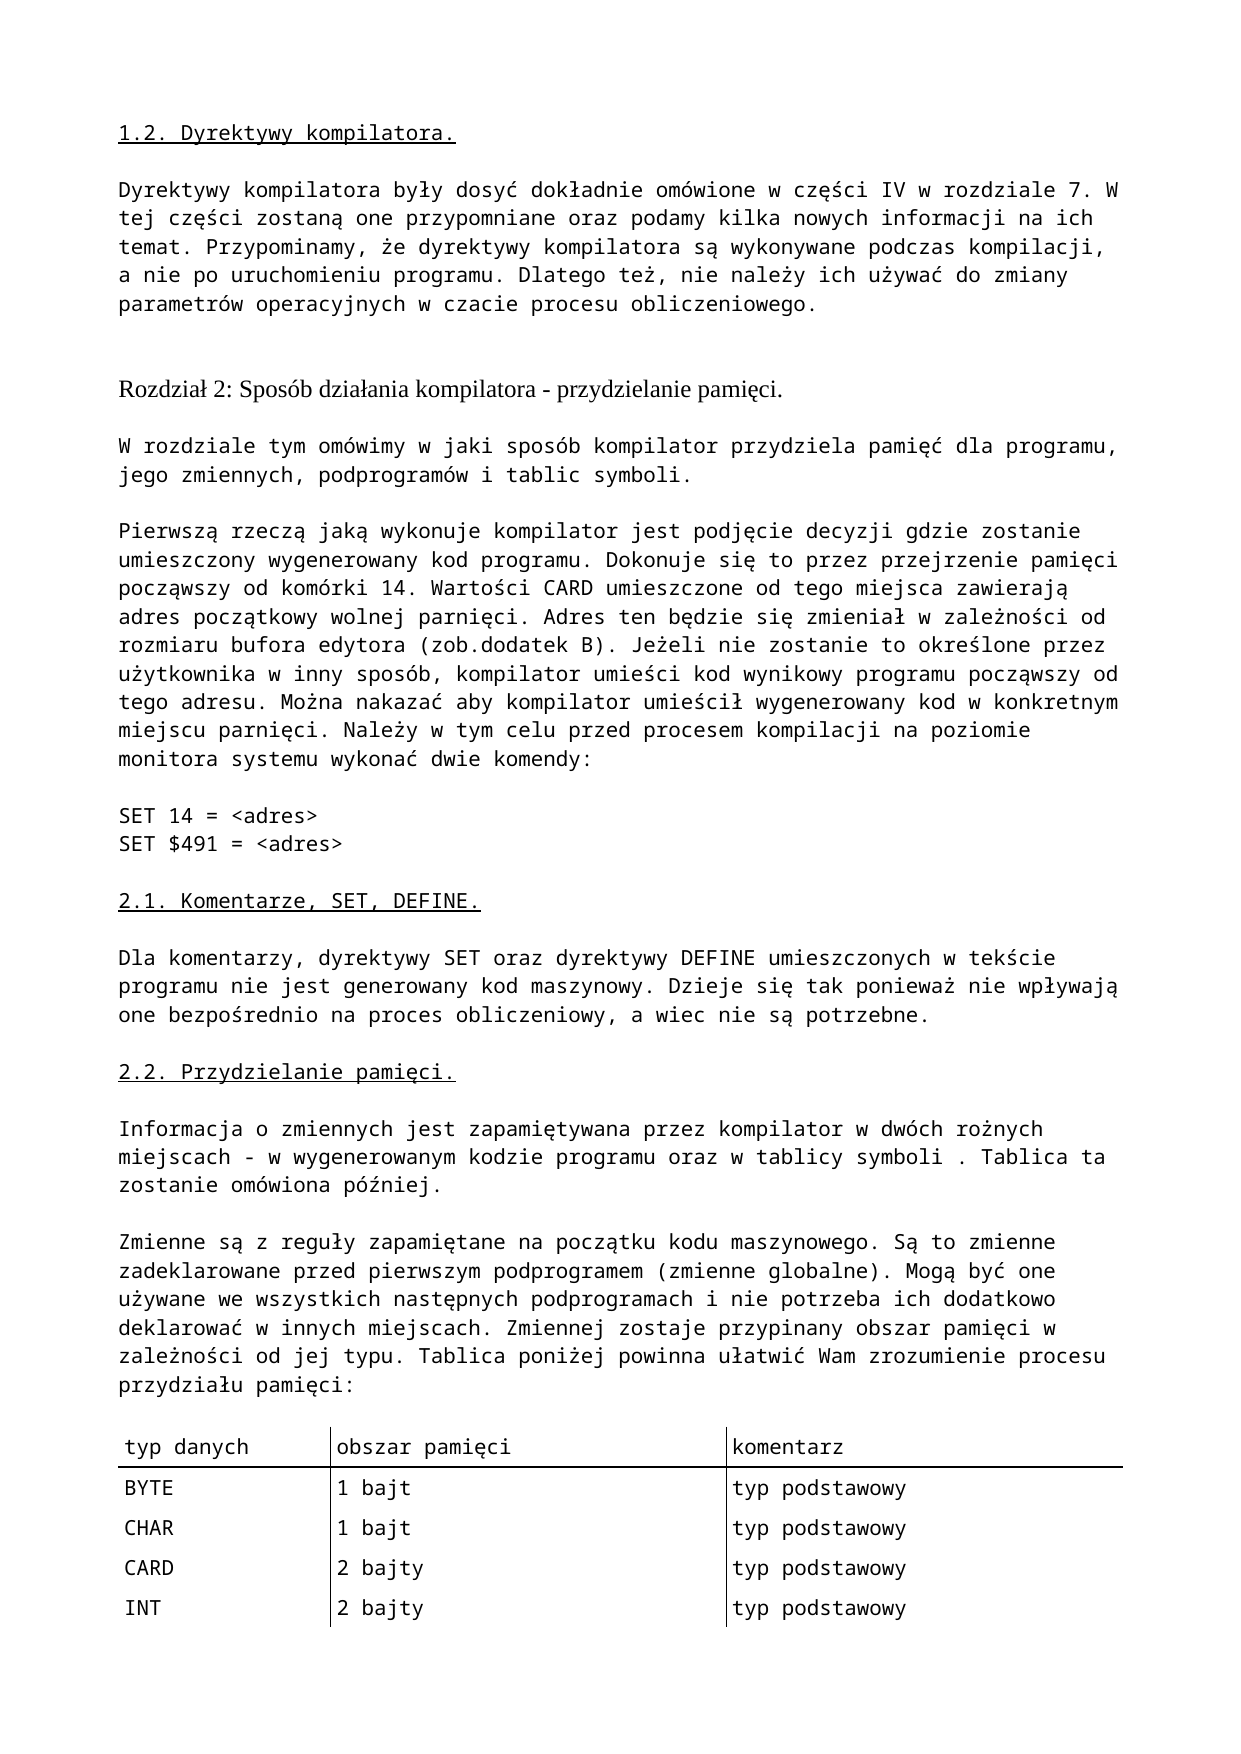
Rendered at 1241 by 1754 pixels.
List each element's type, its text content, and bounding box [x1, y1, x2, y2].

table_header obszar pamięci [331, 1427, 726, 1466]
table_cell BYTE [118, 1468, 330, 1507]
table_header komentarz [727, 1427, 1123, 1466]
table_cell CARD [118, 1547, 330, 1587]
text SET 14 = <adres> [118, 801, 1122, 829]
text SET $491 = <adres> [118, 829, 1122, 858]
text 2.2. Przydzielanie pamięci. [118, 1057, 1122, 1085]
text W rozdziale tym omówimy w jaki sposób kompilator przydziela pamięć dla programu, jego zmiennych, podprogramów i tablic symboli. [118, 431, 1122, 488]
text Dla komentarzy, dyrektywy SET oraz dyrektywy DEFINE umieszczonych w tekście programu nie jest generowany kod maszynowy. Dzieje się tak ponieważ nie wpływają one bezpośrednio na proces obliczeniowy, a wiec nie są potrzebne. [118, 943, 1122, 1028]
table_cell 1 bajt [331, 1468, 726, 1507]
table_cell 2 bajty [331, 1547, 726, 1587]
text Rozdział 2: Sposób działania kompilatora - przydzielanie pamięci. [118, 374, 1122, 403]
table_cell typ podstawowy [727, 1547, 1123, 1587]
table_cell CHAR [118, 1508, 330, 1547]
table_cell typ podstawowy [727, 1468, 1123, 1507]
table_cell INT [118, 1587, 330, 1627]
text Informacja o zmiennych jest zapamiętywana przez kompilator w dwóch rożnych miejscach - w wygenerowanym kodzie programu oraz w tablicy symboli . Tablica ta zostanie omówiona później. [118, 1114, 1122, 1199]
table_cell 2 bajty [331, 1587, 726, 1627]
table_cell typ podstawowy [727, 1508, 1123, 1547]
text Dyrektywy kompilatora były dosyć dokładnie omówione w części IV w rozdziale 7. W tej części zostaną one przypomniane oraz podamy kilka nowych informacji na ich temat. Przypominamy, że dyrektywy kompilatora są wykonywane podczas kompilacji, a nie po uruchomieniu programu. Dlatego też, nie należy ich używać do zmiany parametrów operacyjnych w czacie procesu obliczeniowego. [118, 175, 1122, 317]
table_cell 1 bajt [331, 1508, 726, 1547]
text Pierwszą rzeczą jaką wykonuje kompilator jest podjęcie decyzji gdzie zostanie umieszczony wygenerowany kod programu. Dokonuje się to przez przejrzenie pamięci począwszy od komórki 14. Wartości CARD umieszczone od tego miejsca zawierają adres początkowy wolnej parnięci. Adres ten będzie się zmieniał w zależności od rozmiaru bufora edytora (zob.dodatek B). Jeżeli nie zostanie to określone przez użytkownika w inny sposób, kompilator umieści kod wynikowy programu począwszy od tego adresu. Można nakazać aby kompilator umieścił wygenerowany kod w konkretnym miejscu parnięci. Należy w tym celu przed procesem kompilacji na poziomie monitora systemu wykonać dwie komendy: [118, 517, 1122, 772]
text 1.2. Dyrektywy kompilatora. [118, 118, 1122, 147]
text Zmienne są z reguły zapamiętane na początku kodu maszynowego. Są to zmienne zadeklarowane przed pierwszym podprogramem (zmienne globalne). Mogą być one używane we wszystkich następnych podprogramach i nie potrzeba ich dodatkowo deklarować w innych miejscach. Zmiennej zostaje przypinany obszar pamięci w zależności od jej typu. Tablica poniżej powinna ułatwić Wam zrozumienie procesu przydziału pamięci: [118, 1227, 1122, 1398]
table_cell typ podstawowy [727, 1587, 1123, 1627]
table_header typ danych [118, 1427, 330, 1466]
text 2.1. Komentarze, SET, DEFINE. [118, 886, 1122, 915]
